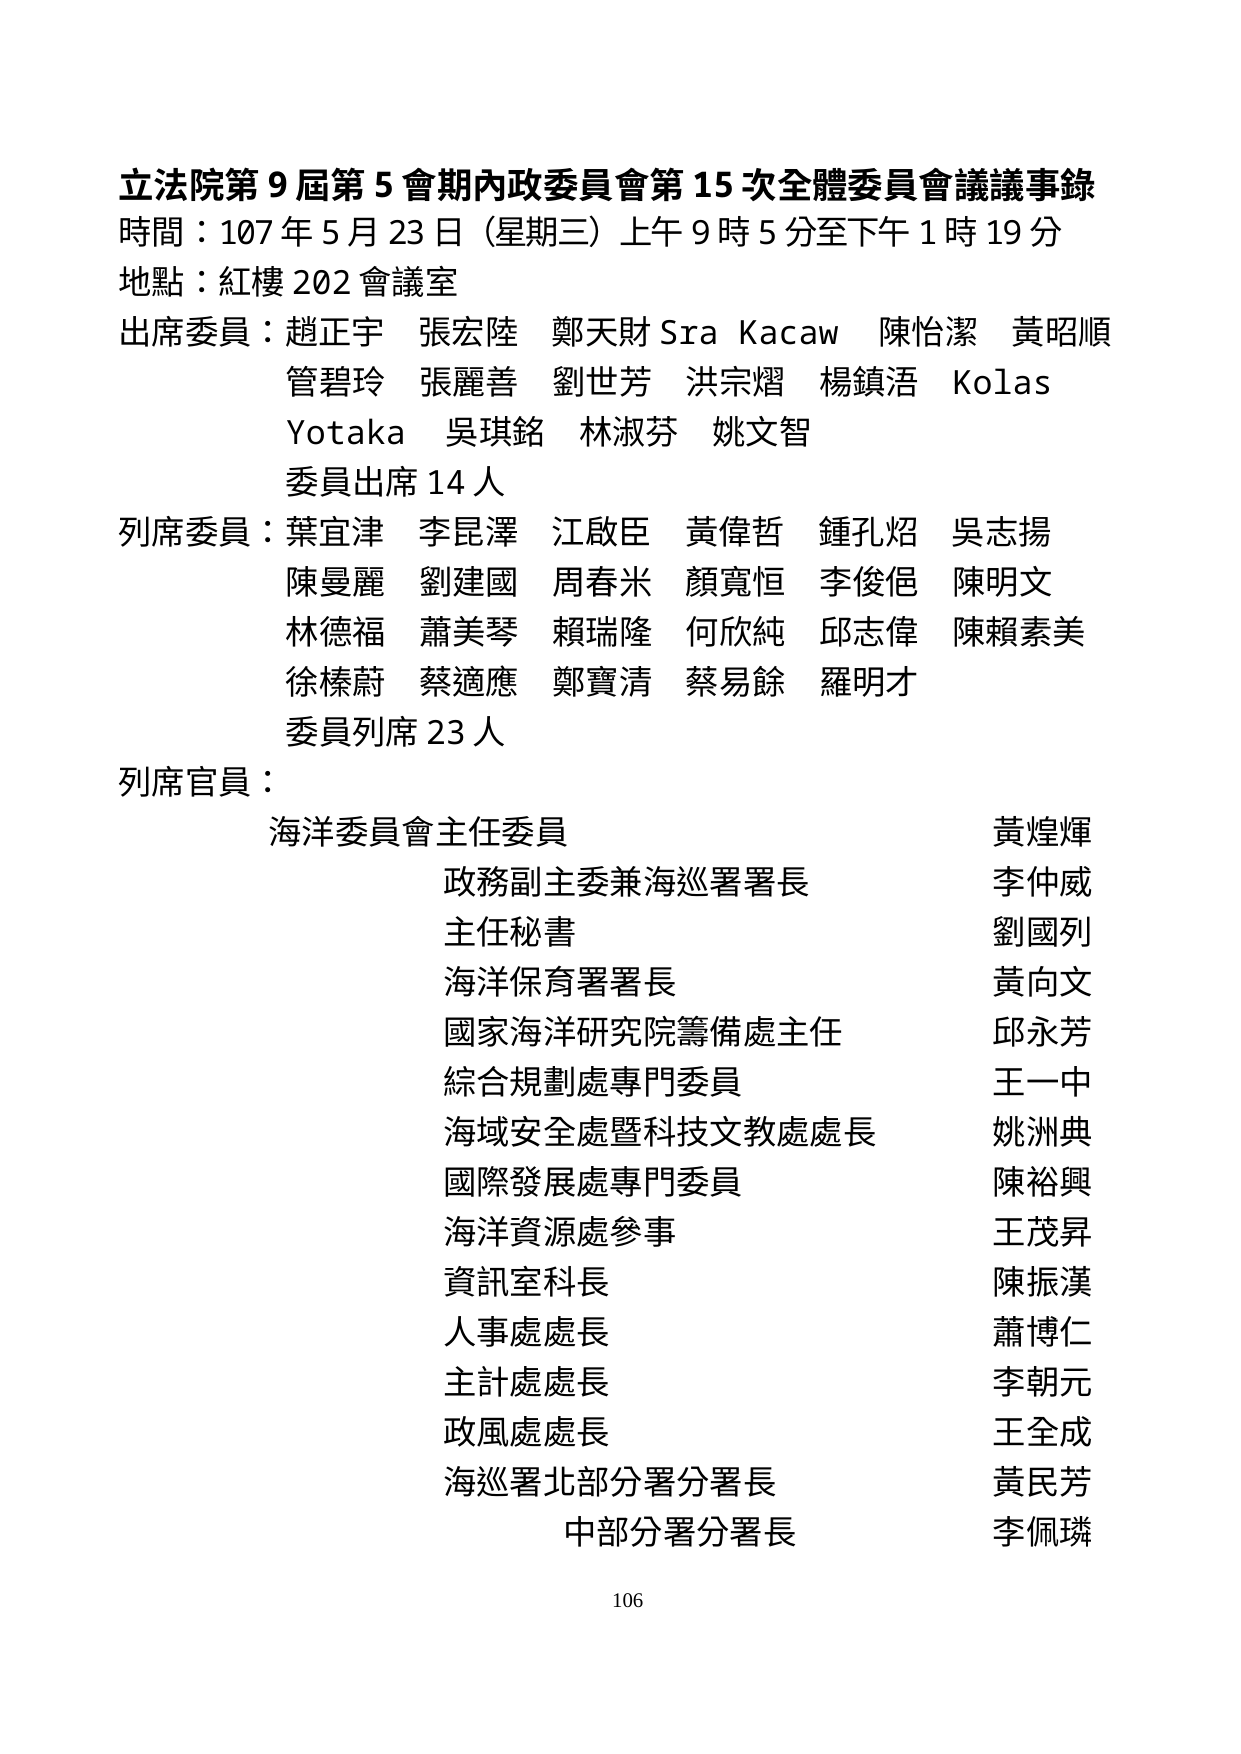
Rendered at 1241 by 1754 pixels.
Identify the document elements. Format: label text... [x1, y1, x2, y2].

text 海洋資源處參事 王茂昇 [299, 1204, 1137, 1254]
text 人事處處長 蕭博仁 [299, 1304, 1137, 1354]
text 陳曼麗 劉建國 周春米 顏寬恒 李俊俋 陳明文 [286, 554, 1152, 604]
text 政風處處長 王全成 [299, 1404, 1137, 1454]
text 管碧玲 張麗善 劉世芳 洪宗熠 楊鎮浯 Kolas Yotaka 吳琪銘 林淑芬 姚文智 [286, 354, 1152, 454]
text 主計處處長 李朝元 [299, 1354, 1137, 1404]
text 委員出席14人 [286, 454, 1152, 504]
text 綜合規劃處專門委員 王一中 [299, 1054, 1137, 1104]
text 列席官員： [118, 754, 1137, 804]
text 資訊室科長 陳振漢 [299, 1254, 1137, 1304]
text 海洋保育署署長 黃向文 [299, 954, 1137, 1004]
text 海域安全處暨科技文教處處長 姚洲典 [299, 1104, 1137, 1154]
text 海巡署北部分署分署長 黃民芳 [299, 1454, 1137, 1504]
text 林德福 蕭美琴 賴瑞隆 何欣純 邱志偉 陳賴素美 [286, 604, 1152, 654]
text 列席委員：葉宜津 李昆澤 江啟臣 黃偉哲 鍾孔炤 吳志揚 [118, 504, 1163, 554]
text 國際發展處專門委員 陳裕興 [299, 1154, 1137, 1204]
text 委員列席23人 [286, 704, 1152, 754]
text 出席委員：趙正宇 張宏陸 鄭天財Sra Kacaw 陳怡潔 黃昭順 [118, 304, 1163, 354]
subtitle 立法院第9屆第5會期內政委員會第15次全體委員會議議事錄 [118, 142, 1137, 204]
text 主任秘書 劉國列 [299, 904, 1137, 954]
text 國家海洋研究院籌備處主任 邱永芳 [299, 1004, 1137, 1054]
text 地點：紅樓202會議室 [118, 254, 1137, 304]
text 徐榛蔚 蔡適應 鄭寶清 蔡易餘 羅明才 [286, 654, 1152, 704]
text 海洋委員會主任委員 黃煌煇 [268, 804, 1137, 854]
text 政務副主委兼海巡署署長 李仲威 [299, 854, 1137, 904]
text 中部分署分署長 李佩璘 [299, 1504, 1137, 1554]
text 時間：107年5月23日（星期三）上午9時5分至下午1時19分 [118, 204, 1137, 254]
